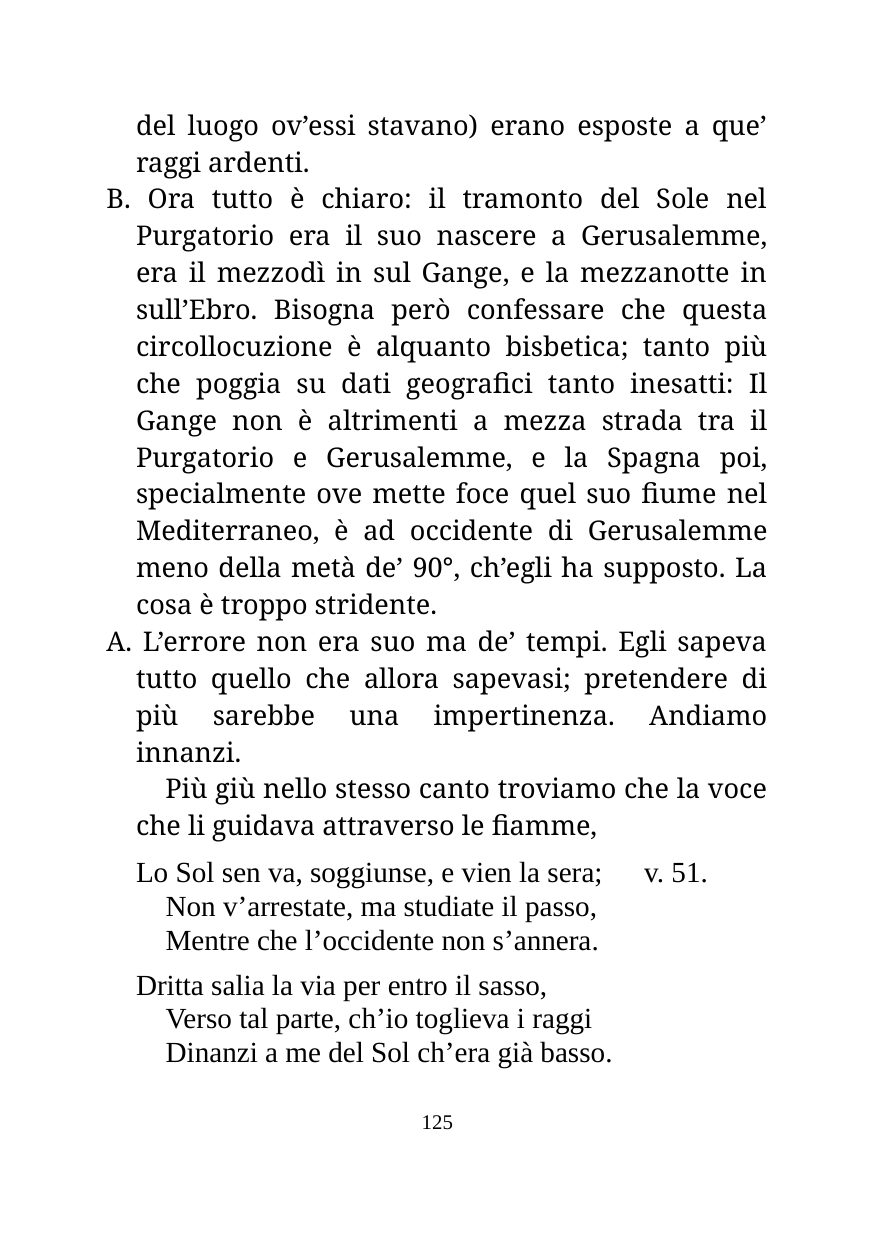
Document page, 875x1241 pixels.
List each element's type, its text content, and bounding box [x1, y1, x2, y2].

text A. L’errore non era suo ma de’ tempi. Egli sapeva tutto quello che allora sapevasi; pretendere di più sarebbe una impertinenza. Andiamo innanzi. [106, 622, 768, 770]
text Più giù nello stesso canto troviamo che la voce che li guidava attraverso le fiamme, [136, 770, 768, 844]
text B. Ora tutto è chiaro: il tramonto del Sole nel Purgatorio era il suo nascere a Gerusalemme, era il mezzodì in sul Gange, e la mezzanotte in sull’Ebro. Bisogna però confessare che questa circollocuzione è alquanto bisbetica; tanto più che poggia su dati geografici tanto inesatti: Il Gange non è altrimenti a mezza strada tra il Purgatorio e Gerusalemme, e la Spagna poi, specialmente ove mette foce quel suo fiume nel Mediterraneo, è ad occidente di Gerusalemme meno della metà de’ 90°, ch’egli ha supposto. La cosa è troppo stridente. [106, 180, 768, 622]
text Dritta salia la via per entro il sasso, Verso tal parte, ch’io toglieva i raggi Dinanzi a me del Sol ch’era già basso. [136, 968, 709, 1068]
text Lo Sol sen va, soggiunse, e vien la sera; v. 51. Non v’arrestate, ma studiate il passo, Mentre che l’occidente non s’annera. [136, 856, 709, 956]
text del luogo ov’essi stavano) erano esposte a que’ raggi ardenti. [136, 106, 768, 180]
